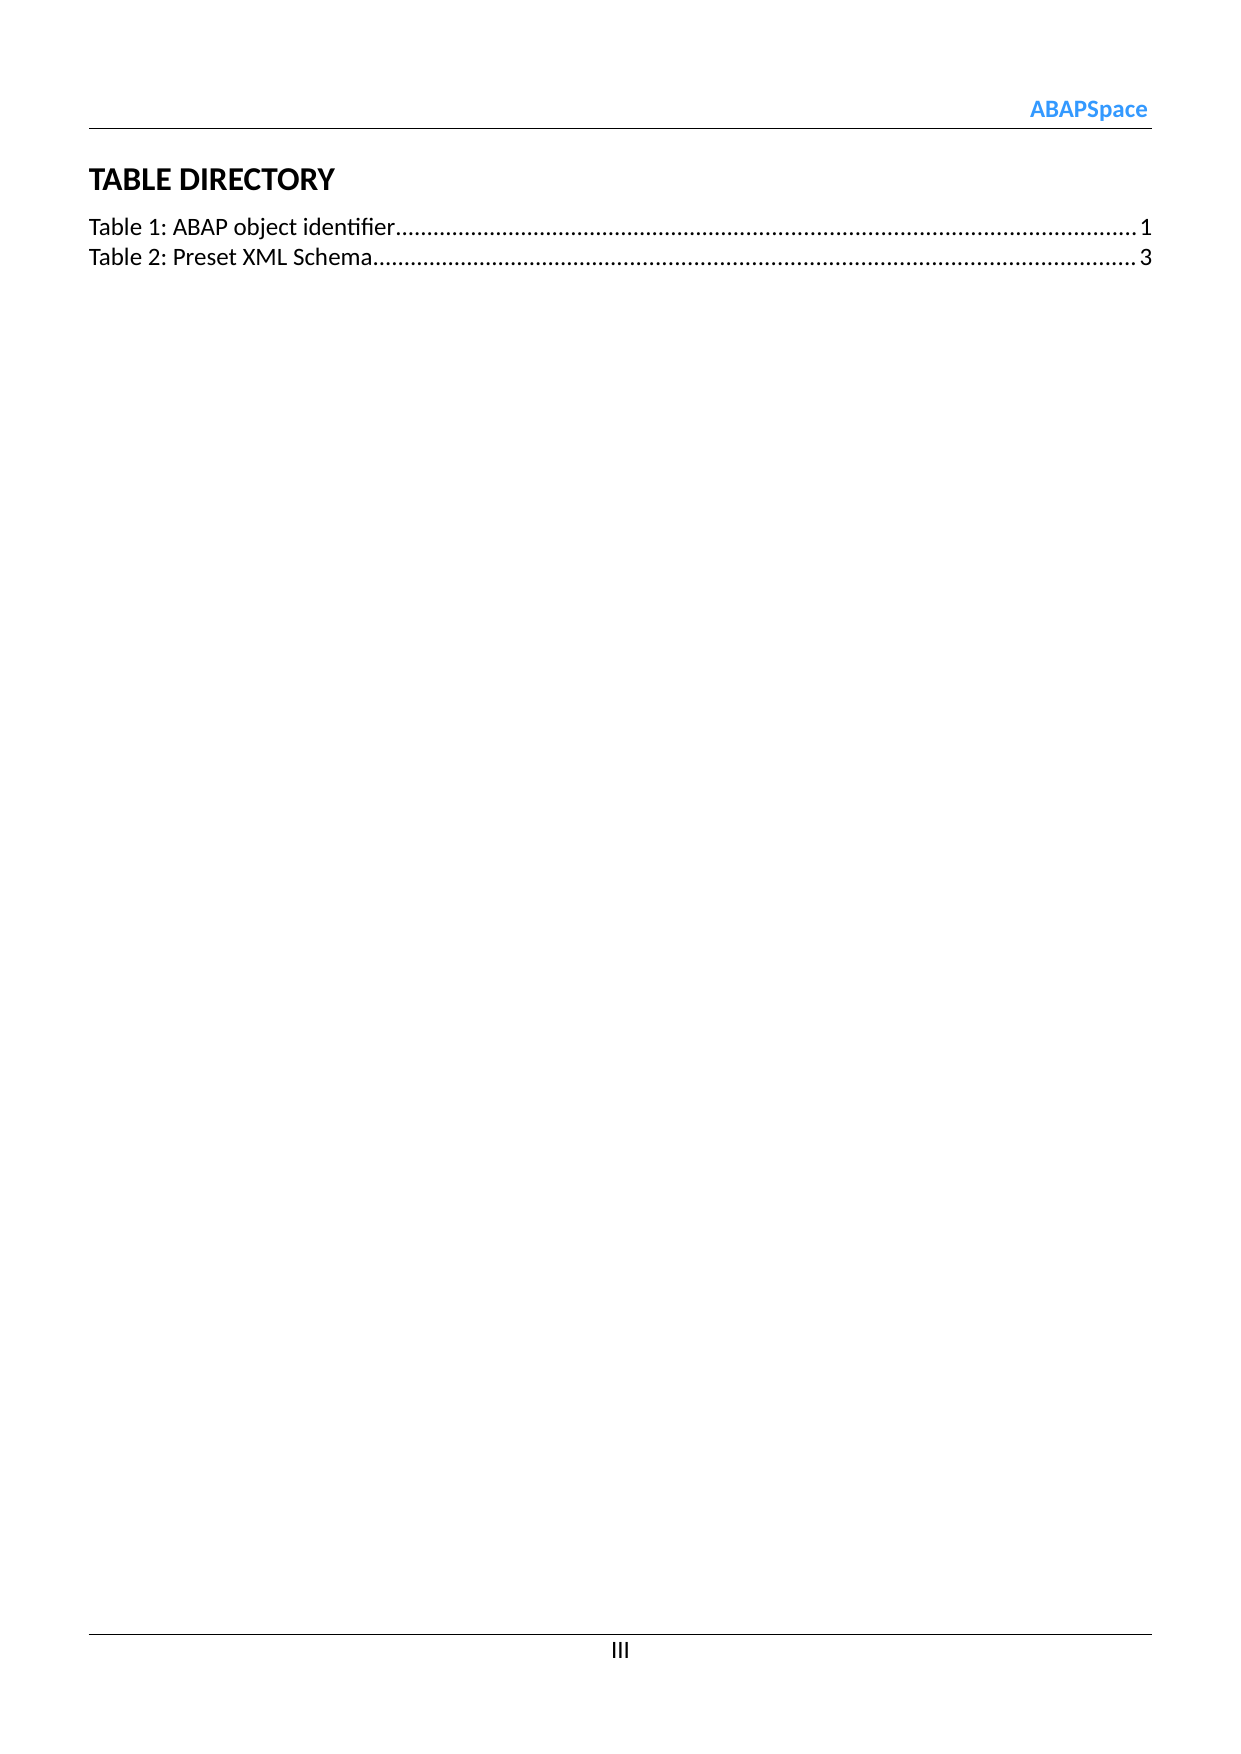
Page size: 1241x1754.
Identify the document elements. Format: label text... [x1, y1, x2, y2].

subtitle TABLE DIRECTORY [88, 158, 1152, 199]
text Table 2: Preset XML Schema 3 [88, 241, 1152, 272]
text Table 1: ABAP object identifier 1 [88, 211, 1152, 241]
